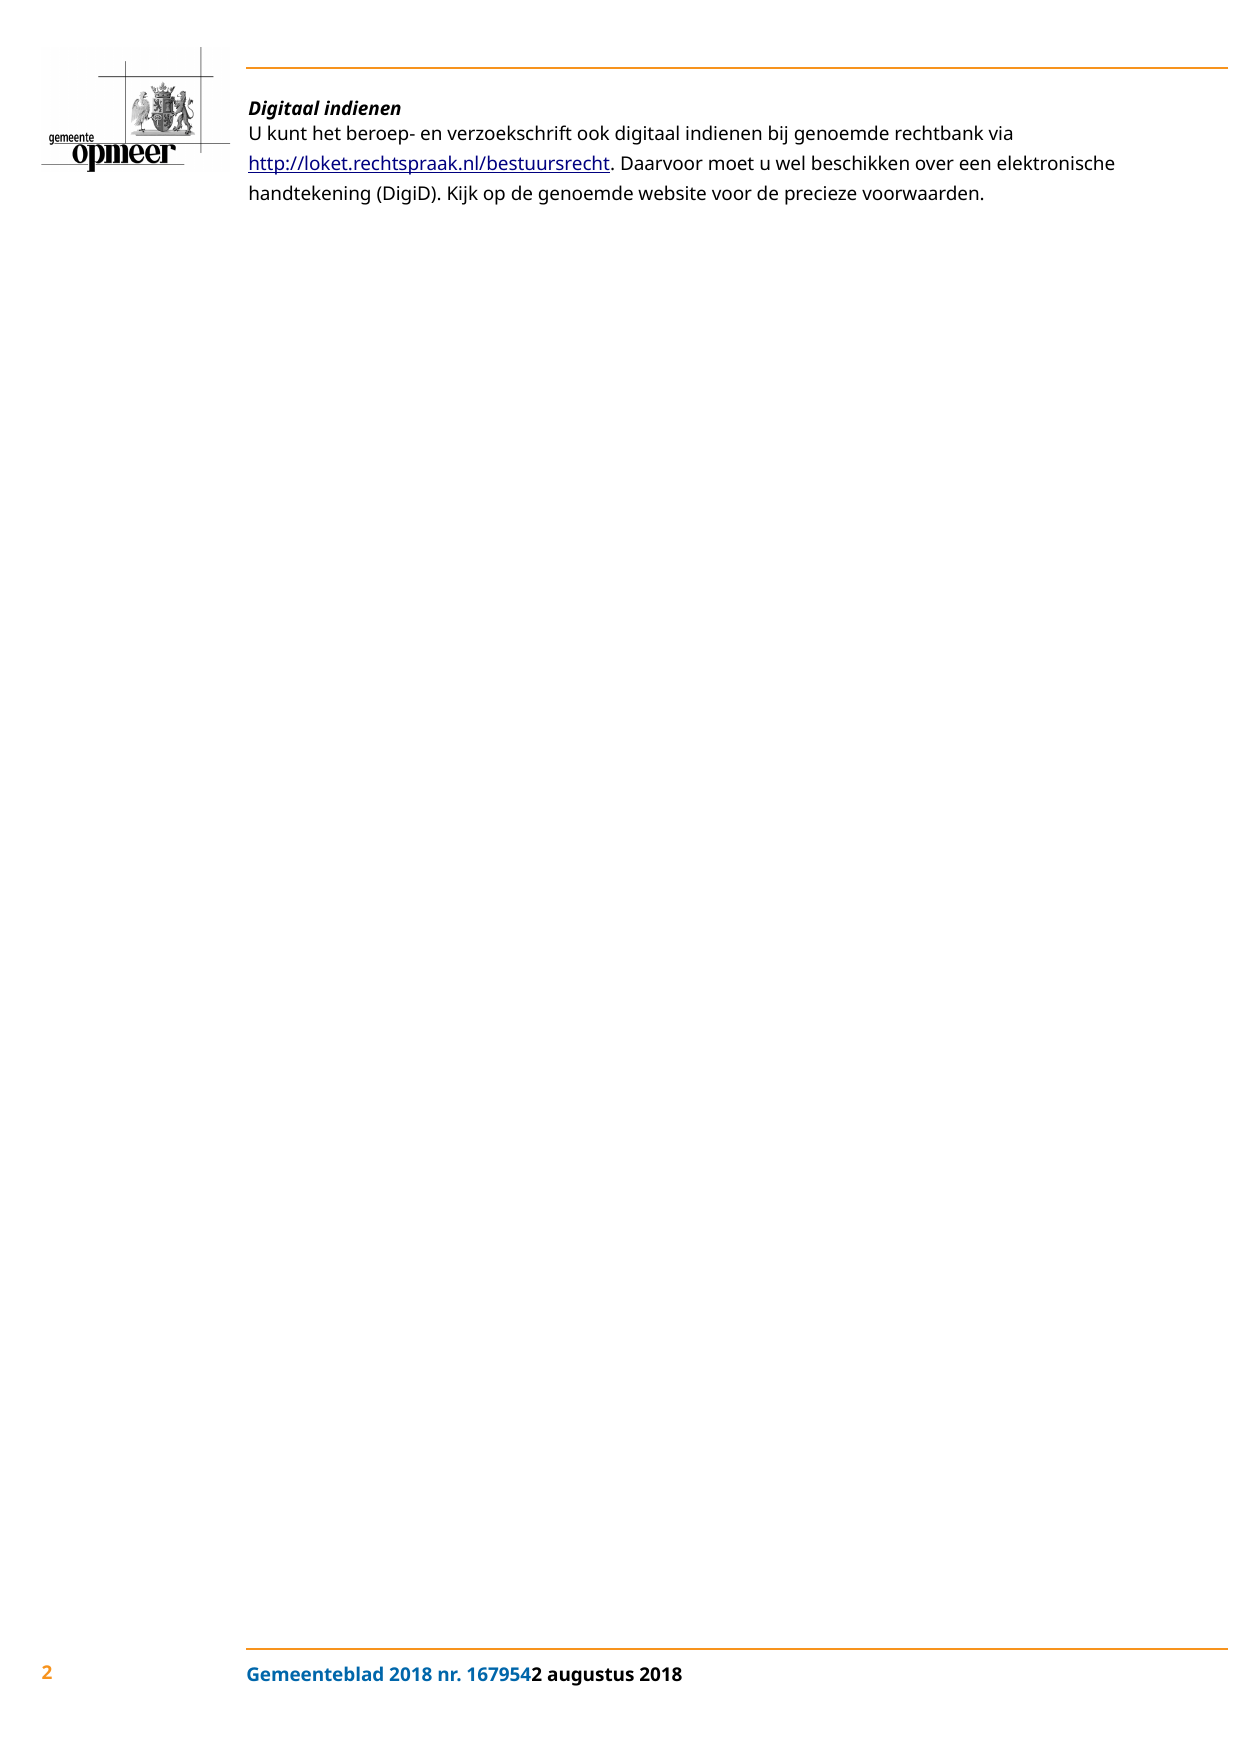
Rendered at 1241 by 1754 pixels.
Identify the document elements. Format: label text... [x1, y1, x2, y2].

picture [41, 47, 231, 172]
text U kunt het beroep- en verzoekschrift ook digitaal indienen bij genoemde rechtbank via http://loket.rechtspraak.nl/bestuursrecht. Daarvoor moet u wel beschikken over een elektronische handtekening (DigiD). Kijk op de genoemde website voor de precieze voorwaarden. [248, 121, 1152, 205]
text Digitaal indienen [248, 95, 1152, 121]
